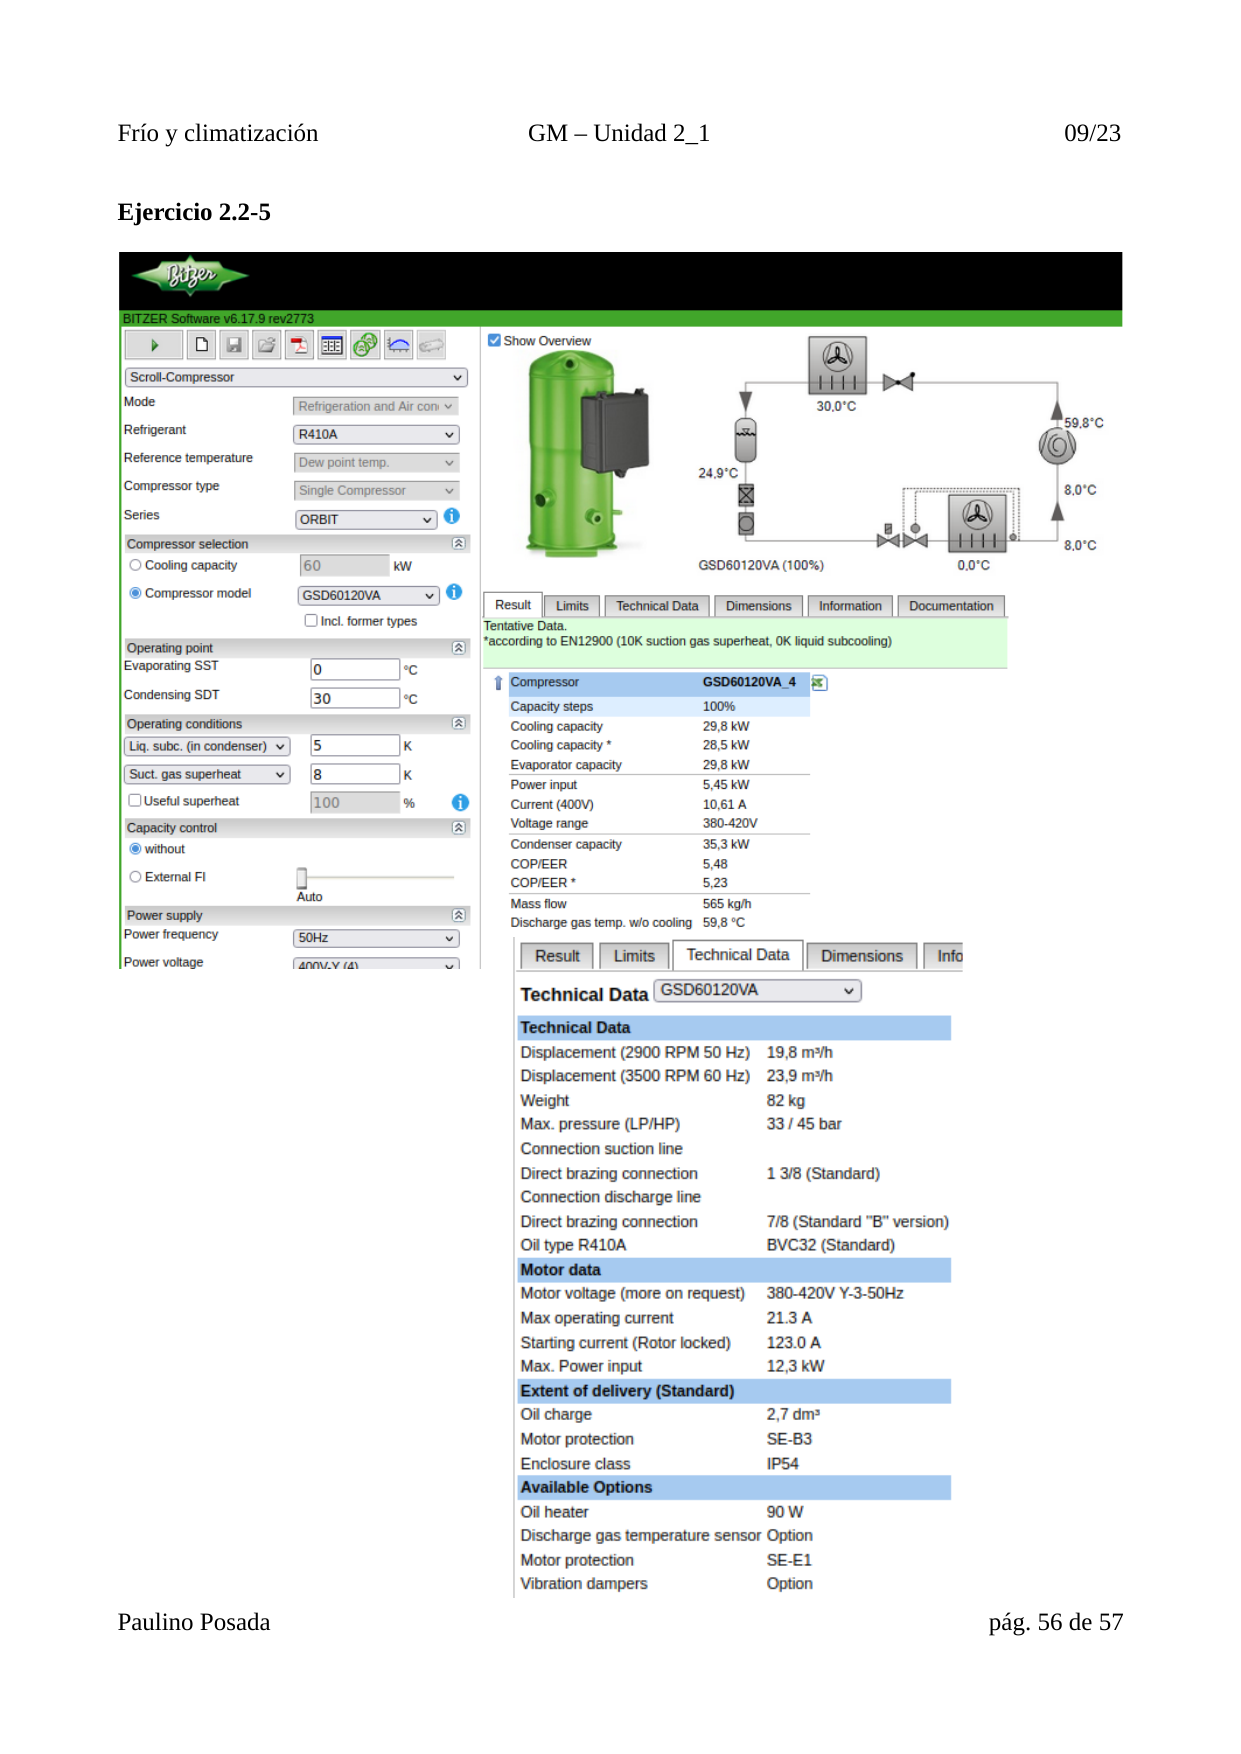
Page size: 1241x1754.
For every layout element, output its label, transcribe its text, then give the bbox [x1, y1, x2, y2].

text Ejercicio 2.2-5 [117, 197, 1123, 226]
picture [118, 252, 1123, 1598]
